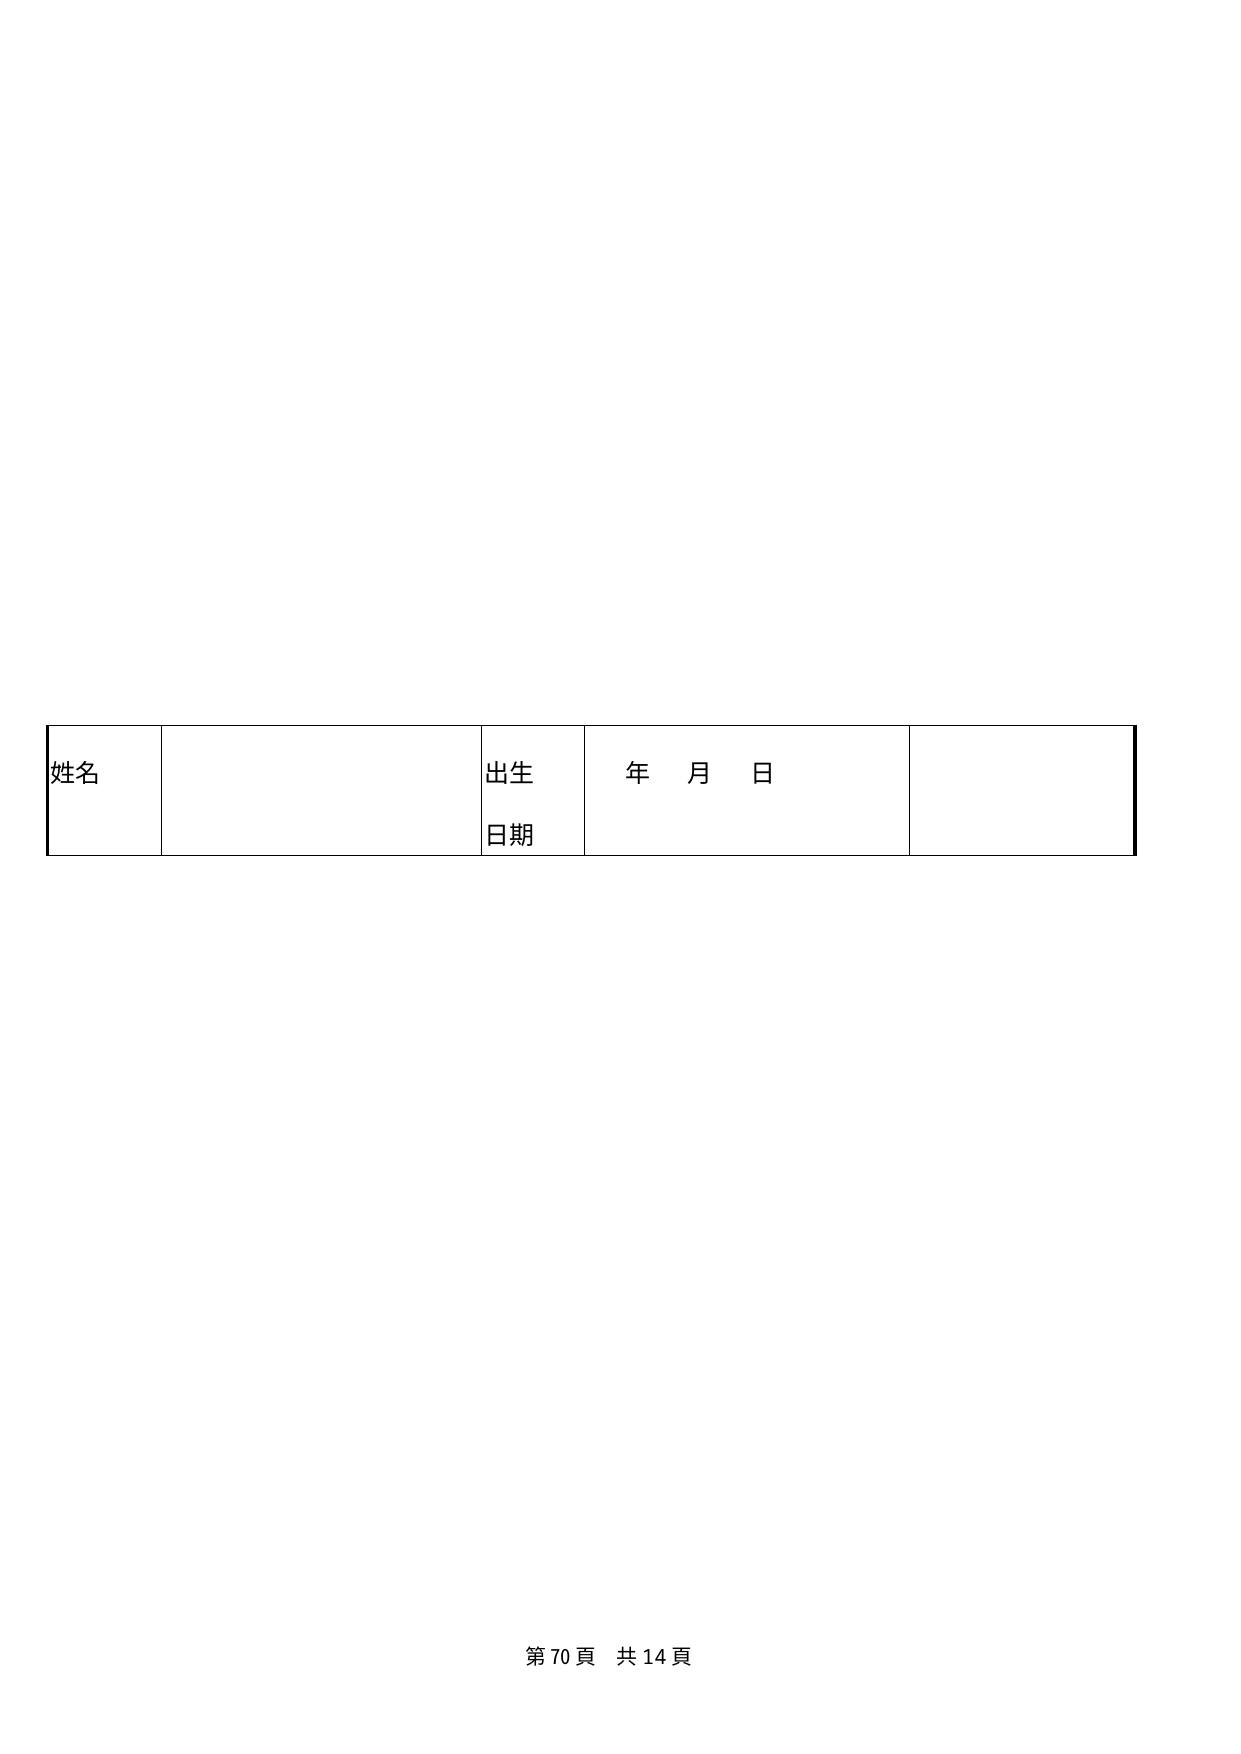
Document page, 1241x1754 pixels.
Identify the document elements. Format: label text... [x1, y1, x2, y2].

table_cell [162, 726, 481, 854]
table_cell 出生 日期 [482, 726, 584, 854]
table_cell 姓名 [49, 726, 161, 854]
table_cell 年 月 日 [585, 726, 909, 854]
table_cell [910, 726, 1133, 854]
